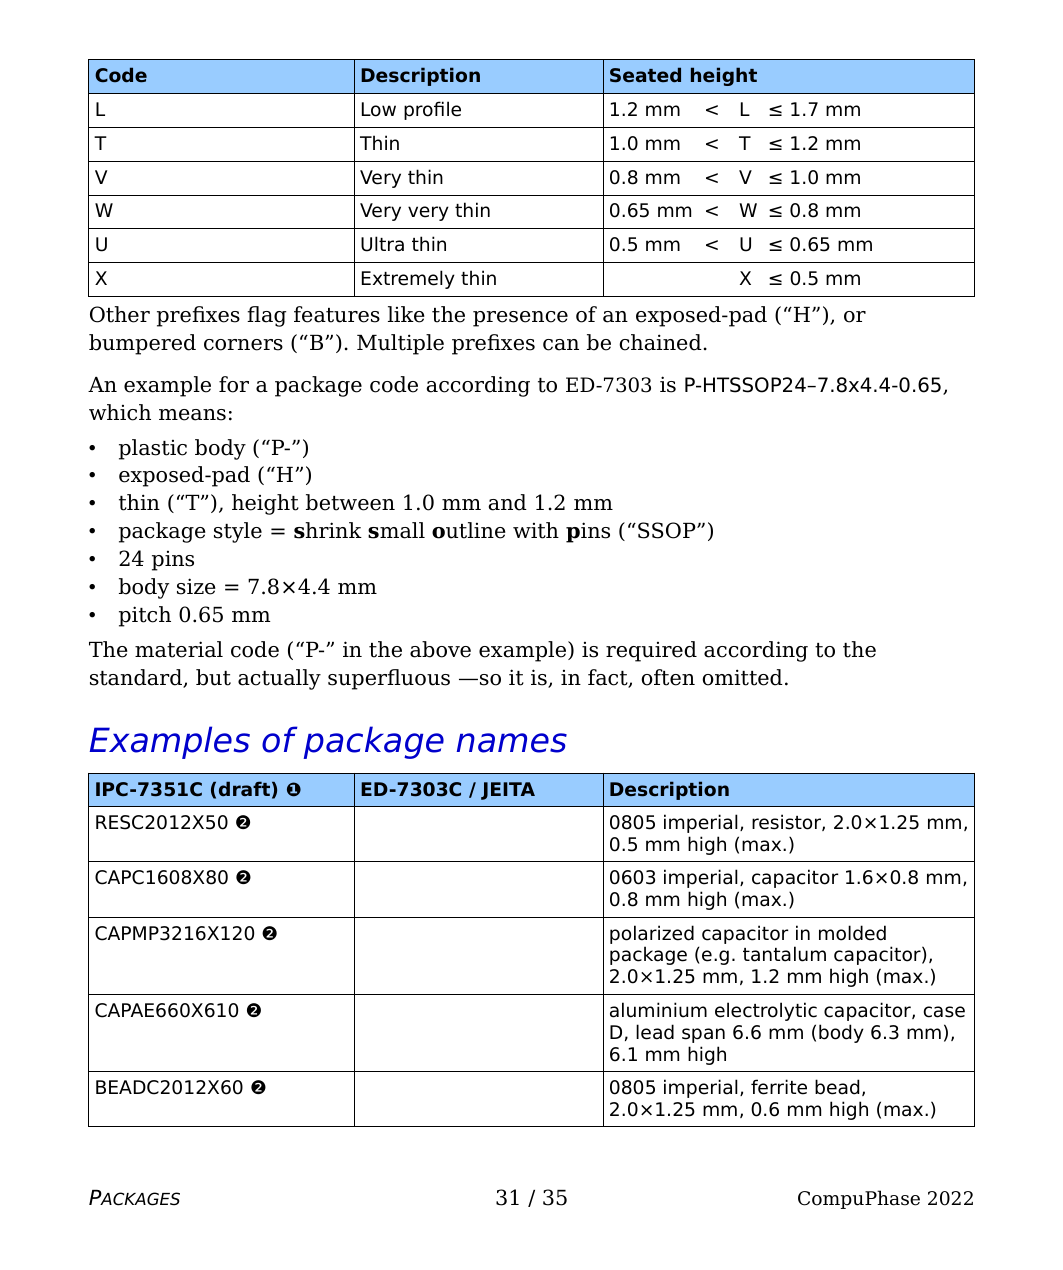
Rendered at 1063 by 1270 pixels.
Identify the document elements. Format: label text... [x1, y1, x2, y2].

table_cell 0.65 mm < W ≤ 0.8 mm [604, 196, 974, 228]
table_cell 0805 imperial, ferrite bead, 2.0×1.25 mm, 0.6 mm high (max.) [604, 1072, 974, 1126]
table_cell L [89, 94, 354, 127]
table_cell CAPAE660X610 ❷ [89, 995, 354, 1071]
table_header Description [604, 774, 974, 806]
table_header Seated height [604, 60, 974, 93]
table_cell CAPMP3216X120 ❷ [89, 918, 354, 994]
table_cell Ultra thin [355, 229, 603, 262]
list package style = shrink small outline with pins (“SSOP”) [88, 519, 974, 544]
list thin (“T”), height between 1.0 mm and 1.2 mm [88, 491, 974, 516]
table_cell CAPC1608X80 ❷ [89, 862, 354, 917]
table_header Description [355, 60, 603, 93]
table_cell 0.5 mm < U ≤ 0.65 mm [604, 229, 974, 262]
table_cell Very thin [355, 162, 603, 194]
table_cell [355, 1072, 603, 1126]
list The material code (“P-” in the above example) is required according to the standard, but actually superfluous —so it is, in fact, often omitted. [88, 638, 974, 690]
list plastic body (“P-”) [88, 436, 974, 460]
table_cell aluminium electrolytic capacitor, case D, lead span 6.6 mm (body 6.3 mm), 6.1 mm high [604, 995, 974, 1071]
table_cell 0805 imperial, resistor, 2.0×1.25 mm, 0.5 mm high (max.) [604, 807, 974, 861]
table_cell 0603 imperial, capacitor 1.6×0.8 mm, 0.8 mm high (max.) [604, 862, 974, 917]
table_cell [355, 918, 603, 994]
table_cell [355, 862, 603, 917]
text An example for a package code according to ED-7303 is P-HTSSOP24–7.8x4.4-0.65, which means: [88, 373, 974, 425]
table_cell 0.8 mm < V ≤ 1.0 mm [604, 162, 974, 194]
text Other prefixes flag features like the presence of an exposed-pad (“H”), or bumpered corners (“B”). Multiple prefixes can be chained. [88, 303, 974, 355]
table_header ED-7303C / JEITA [355, 774, 603, 806]
table_cell Thin [355, 128, 603, 161]
table_cell RESC2012X50 ❷ [89, 807, 354, 861]
list pitch 0.65 mm [88, 603, 974, 627]
list body size = 7.8×4.4 mm [88, 575, 974, 599]
table_cell Low profile [355, 94, 603, 127]
table_cell W [89, 196, 354, 228]
table_cell X [89, 263, 354, 296]
table_cell polarized capacitor in molded package (e.g. tantalum capacitor), 2.0×1.25 mm, 1.2 mm high (max.) [604, 918, 974, 994]
table_header IPC-7351C (draft) ❶ [89, 774, 354, 806]
table_cell Extremely thin [355, 263, 603, 296]
table_cell [355, 995, 603, 1071]
list exposed-pad (“H”) [88, 463, 974, 488]
table_cell T [89, 128, 354, 161]
table_cell 1.2 mm < L ≤ 1.7 mm [604, 94, 974, 127]
table_cell 1.0 mm < T ≤ 1.2 mm [604, 128, 974, 161]
list 24 pins [88, 547, 974, 572]
table_header Code [89, 60, 354, 93]
table_cell U [89, 229, 354, 262]
table_cell V [89, 162, 354, 194]
table_cell BEADC2012X60 ❷ [89, 1072, 354, 1126]
table_cell [355, 807, 603, 861]
subtitle Examples of package names [88, 721, 974, 760]
table_cell X ≤ 0.5 mm [604, 263, 974, 296]
table_cell Very very thin [355, 196, 603, 228]
